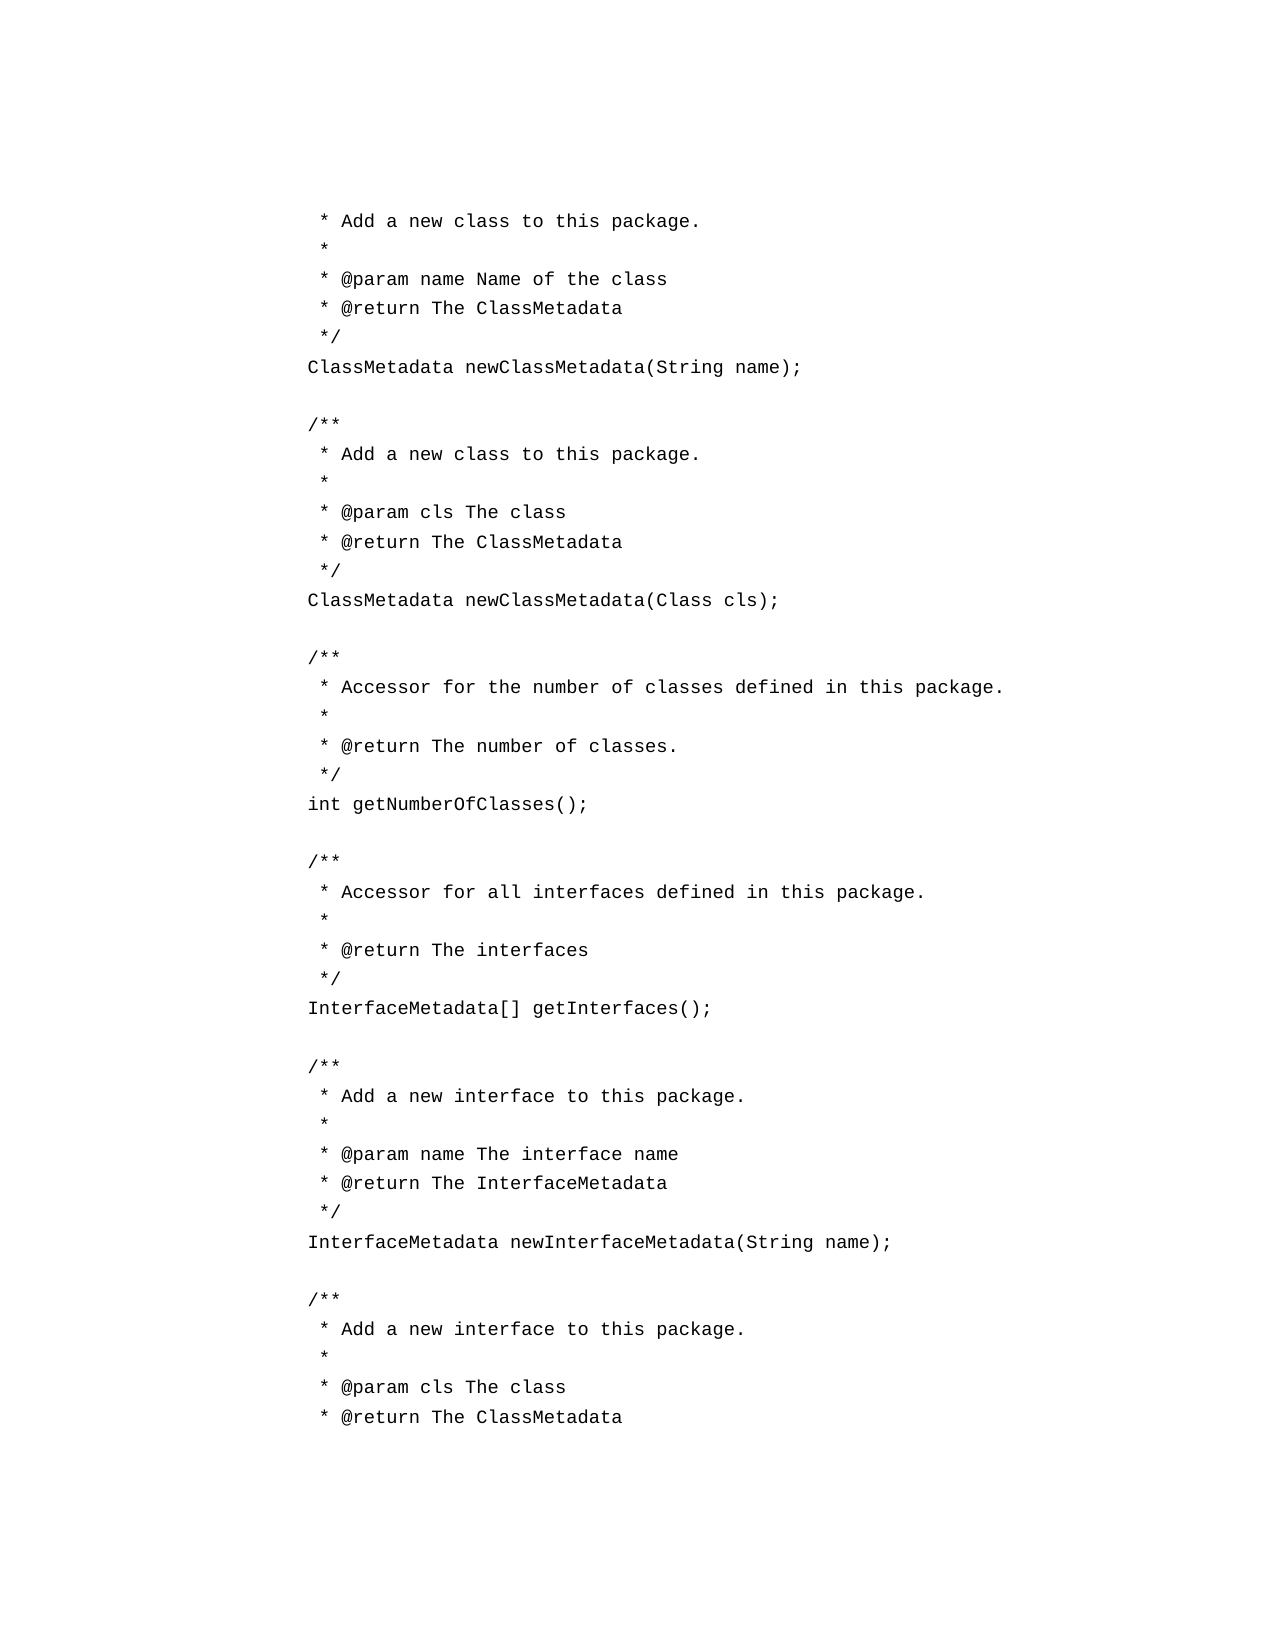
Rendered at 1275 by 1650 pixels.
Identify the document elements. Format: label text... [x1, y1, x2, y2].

text * Add a new interface to this package. [262, 1085, 1125, 1108]
text /** [262, 1056, 1125, 1079]
text * [262, 472, 1125, 495]
text int getNumberOfClasses(); [262, 793, 1125, 816]
text * @return The ClassMetadata [262, 1406, 1125, 1429]
text * Accessor for the number of classes defined in this package. [262, 677, 1125, 699]
text /** [262, 1289, 1125, 1312]
text */ [262, 968, 1125, 991]
text */ [262, 327, 1125, 349]
text */ [262, 1202, 1125, 1224]
text ClassMetadata newClassMetadata(String name); [262, 356, 1125, 379]
text * [262, 239, 1125, 262]
text * @return The interfaces [262, 939, 1125, 962]
text * @param name The interface name [262, 1143, 1125, 1166]
text * Add a new class to this package. [262, 443, 1125, 466]
text * @return The ClassMetadata [262, 531, 1125, 554]
text InterfaceMetadata[] getInterfaces(); [262, 997, 1125, 1020]
text ClassMetadata newClassMetadata(Class cls); [262, 589, 1125, 612]
text /** [262, 414, 1125, 437]
text * @param name Name of the class [262, 268, 1125, 291]
text /** [262, 647, 1125, 670]
text * Add a new interface to this package. [262, 1318, 1125, 1341]
text * @param cls The class [262, 1377, 1125, 1399]
text */ [262, 560, 1125, 583]
text * [262, 1347, 1125, 1370]
text * @return The number of classes. [262, 735, 1125, 758]
text * Add a new class to this package. [262, 210, 1125, 233]
text * [262, 706, 1125, 729]
text /** [262, 852, 1125, 874]
text * [262, 1114, 1125, 1137]
text * [262, 910, 1125, 933]
text * Accessor for all interfaces defined in this package. [262, 881, 1125, 904]
text * @return The InterfaceMetadata [262, 1172, 1125, 1195]
text */ [262, 764, 1125, 787]
text * @return The ClassMetadata [262, 297, 1125, 320]
text * @param cls The class [262, 502, 1125, 524]
text InterfaceMetadata newInterfaceMetadata(String name); [262, 1231, 1125, 1254]
